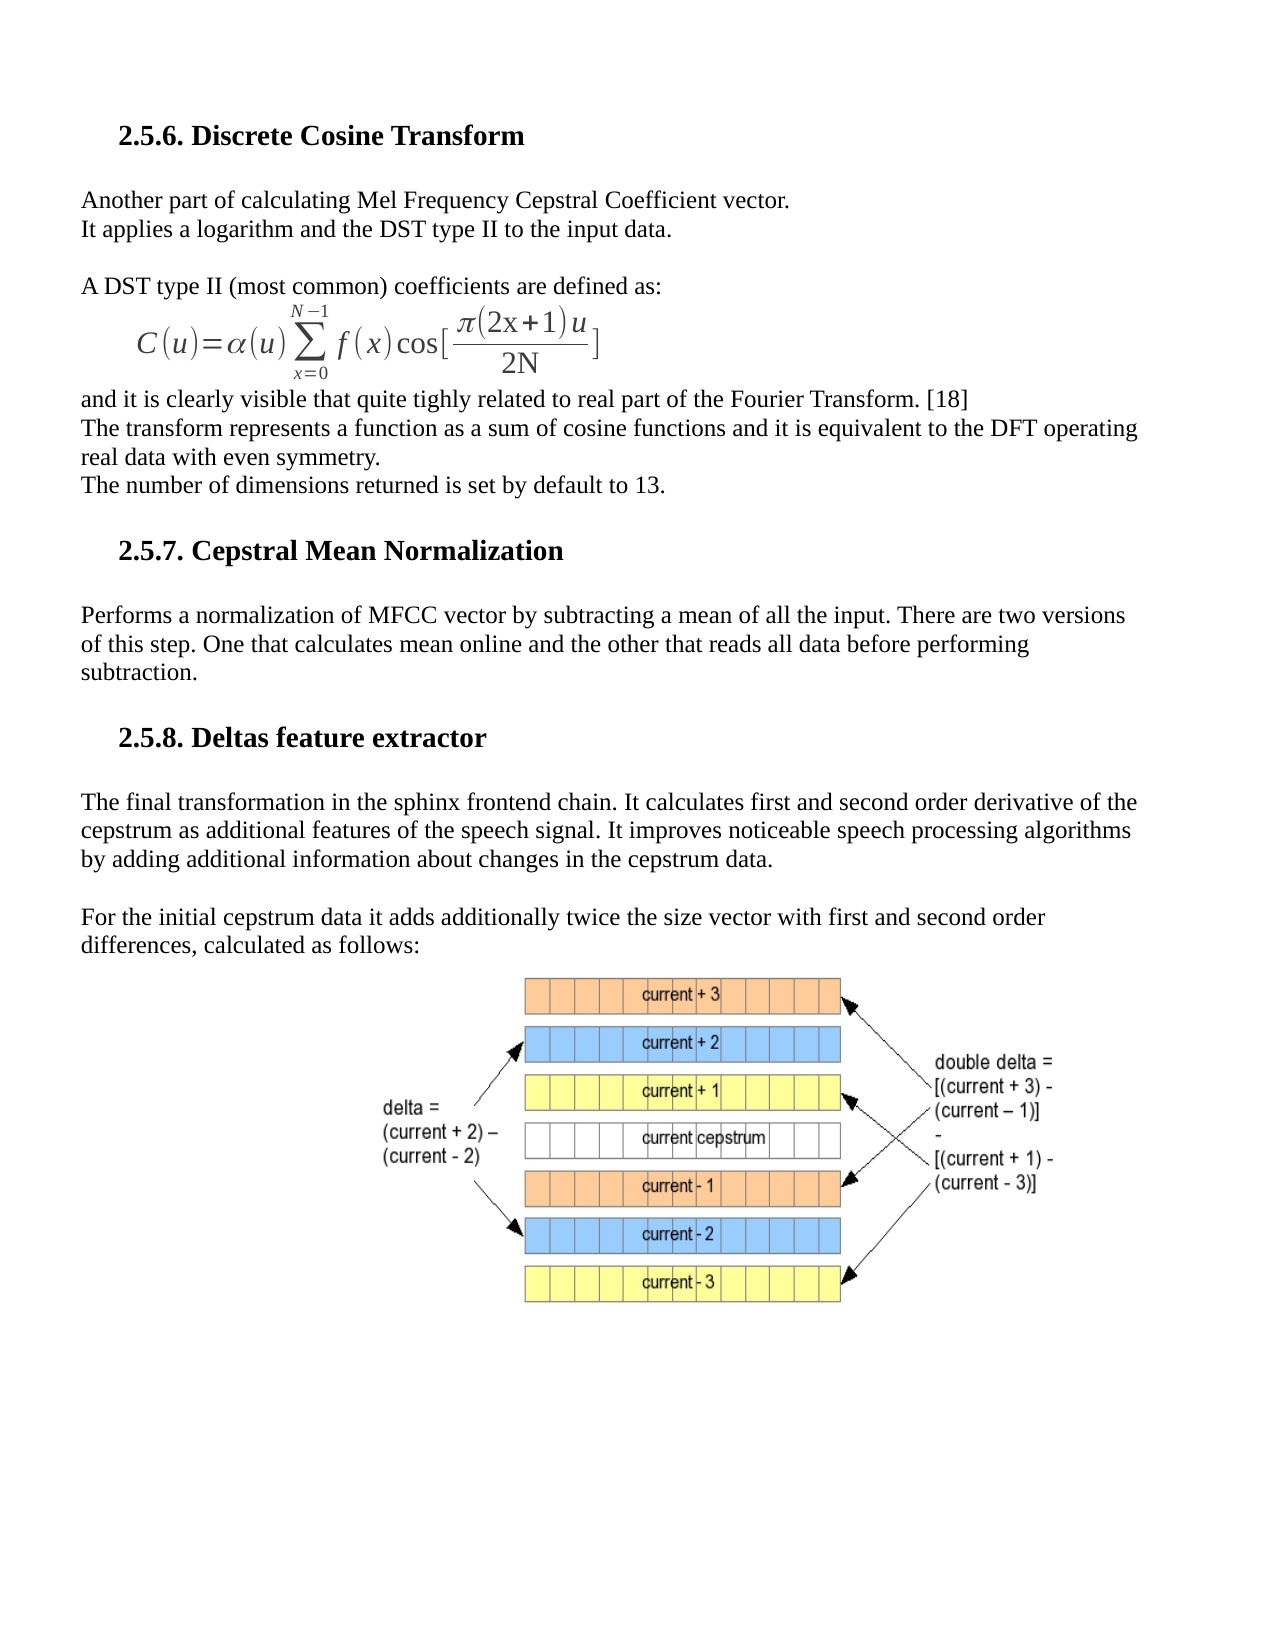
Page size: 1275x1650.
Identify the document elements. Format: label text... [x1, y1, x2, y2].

text and it is clearly visible that quite tighly related to real part of the Fourier Transform. [18] [81, 384, 1157, 413]
list 2.5.7. Cepstral Mean Normalization [81, 533, 1157, 566]
text The final transformation in the sphinx frontend chain. It calculates first and second order derivative of the [81, 787, 1157, 816]
list 2.5.8. Deltas feature extractor [81, 720, 1157, 753]
text It applies a logarithm and the DST type II to the input data. [81, 214, 1157, 243]
text A DST type II (most common) coefficients are defined as: [81, 271, 1157, 384]
text The transform represents a function as a sum of cosine functions and it is equivalent to the DFT operating [81, 413, 1157, 442]
picture [359, 959, 1082, 1324]
text real data with even symmetry. [81, 442, 1157, 471]
list 2.5.6. Discrete Cosine Transform [81, 118, 1157, 152]
text Another part of calculating Mel Frequency Cepstral Coefficient vector. [81, 185, 1157, 214]
text of this step. One that calculates mean online and the other that reads all data before performing [81, 629, 1157, 657]
text The number of dimensions returned is set by default to 13. [81, 471, 1157, 499]
text For the initial cepstrum data it adds additionally twice the size vector with first and second order [81, 902, 1157, 931]
text subtraction. [81, 657, 1157, 686]
text cepstrum as additional features of the speech signal. It improves noticeable speech processing algorithms [81, 816, 1157, 844]
text by adding additional information about changes in the cepstrum data. [81, 844, 1157, 873]
text differences, calculated as follows: [81, 931, 1157, 959]
text Performs a normalization of MFCC vector by subtracting a mean of all the input. There are two versions [81, 600, 1157, 629]
